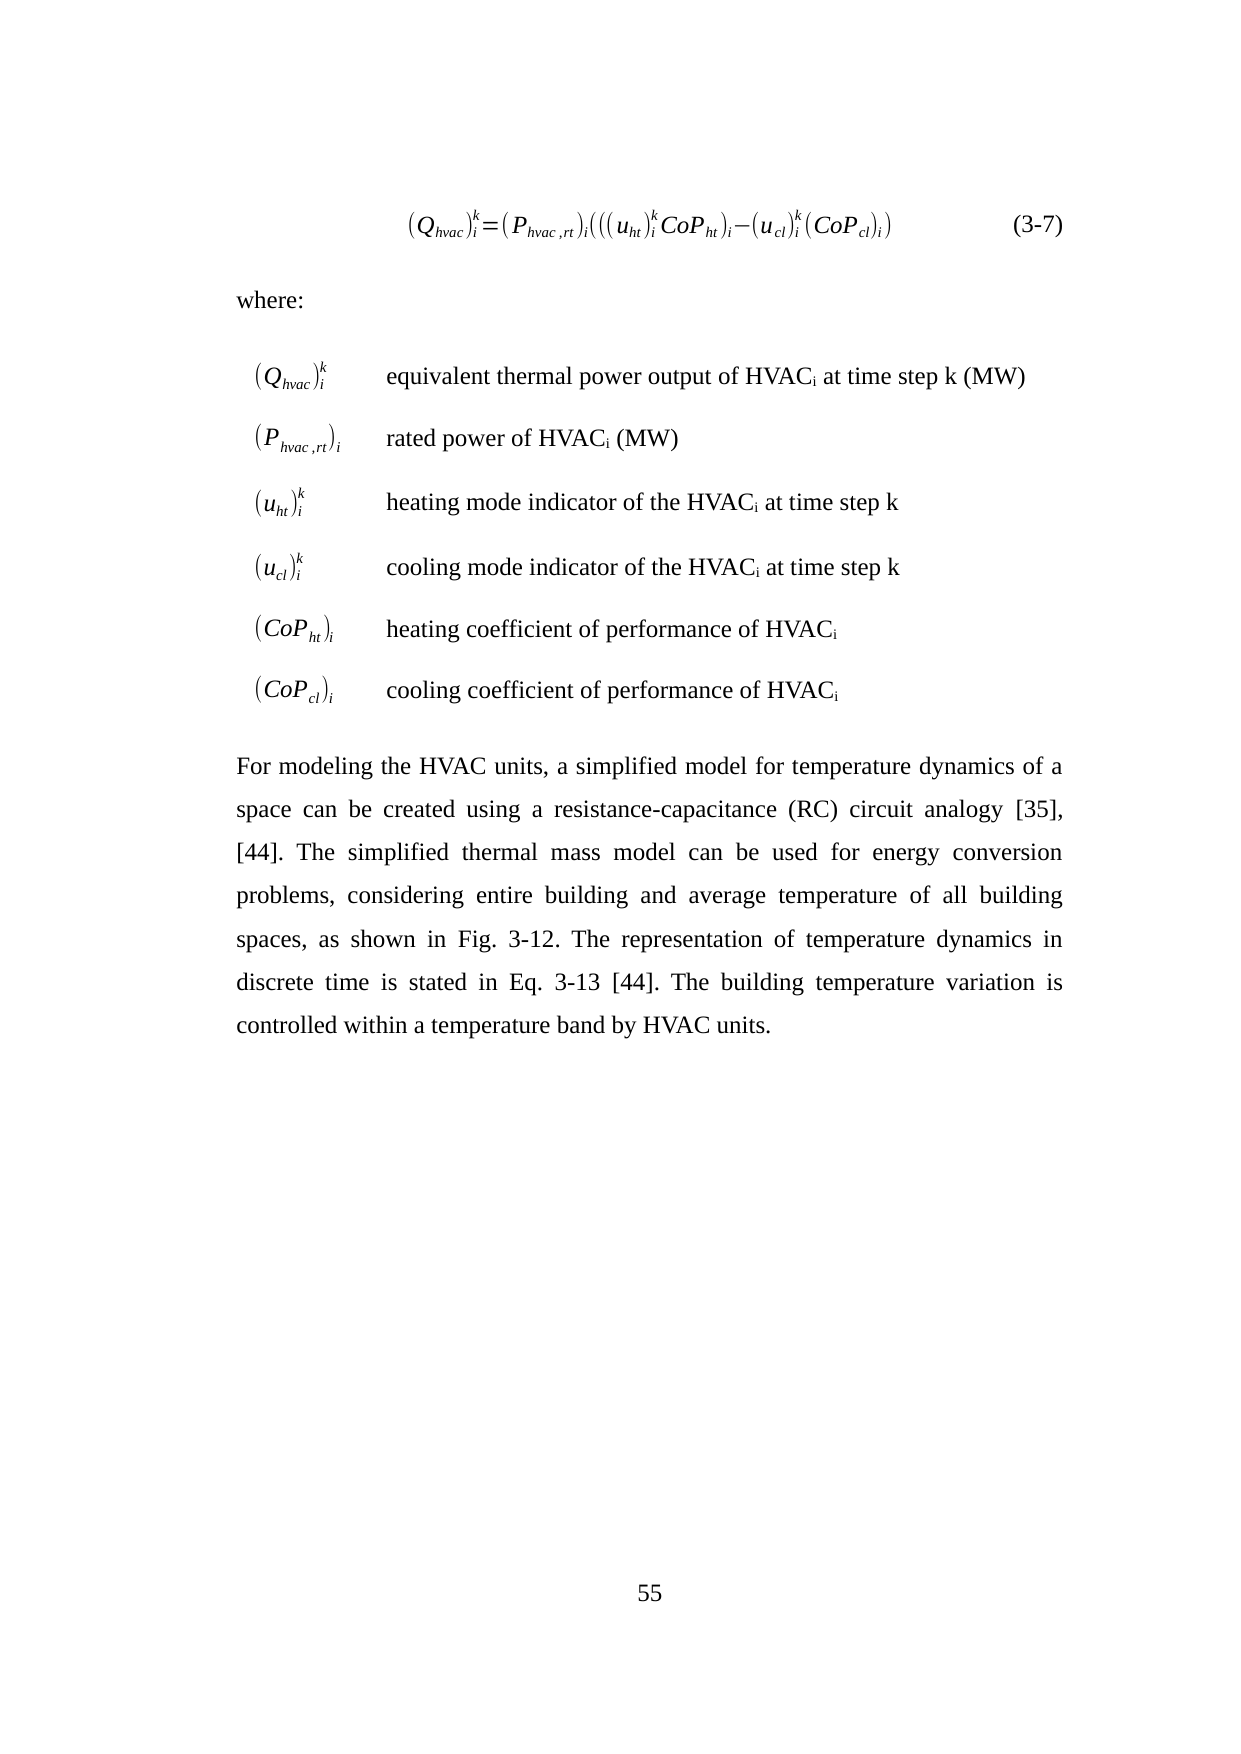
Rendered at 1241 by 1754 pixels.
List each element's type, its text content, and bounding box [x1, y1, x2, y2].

text equivalent thermal power output of HVACi at time step k (MW) [236, 358, 1063, 393]
text heating coefficient of performance of HVACi [236, 614, 1063, 646]
text cooling mode indicator of the HVACi at time step k [236, 549, 1063, 584]
text For modeling the HVAC units, a simplified model for temperature dynamics of a space can be created using a resistance-capacitance (RC) circuit analogy [35]⁠, [44]⁠. The simplified thermal mass model can be used for energy conversion problems, considering entire building and average temperature of all building spaces, as shown in Fig. 3-12. The representation of temperature dynamics in discrete time is stated in Eq. 3-13 [44]⁠. The building temperature variation is controlled within a temperature band by HVAC units. [236, 751, 1063, 1039]
text (3-7) [236, 207, 1063, 242]
text rated power of HVACi (MW) [236, 423, 1063, 455]
text cooling coefficient of performance of HVACi [236, 675, 1063, 707]
text heating mode indicator of the HVACi at time step k [236, 485, 1063, 520]
text where: [236, 286, 1063, 314]
